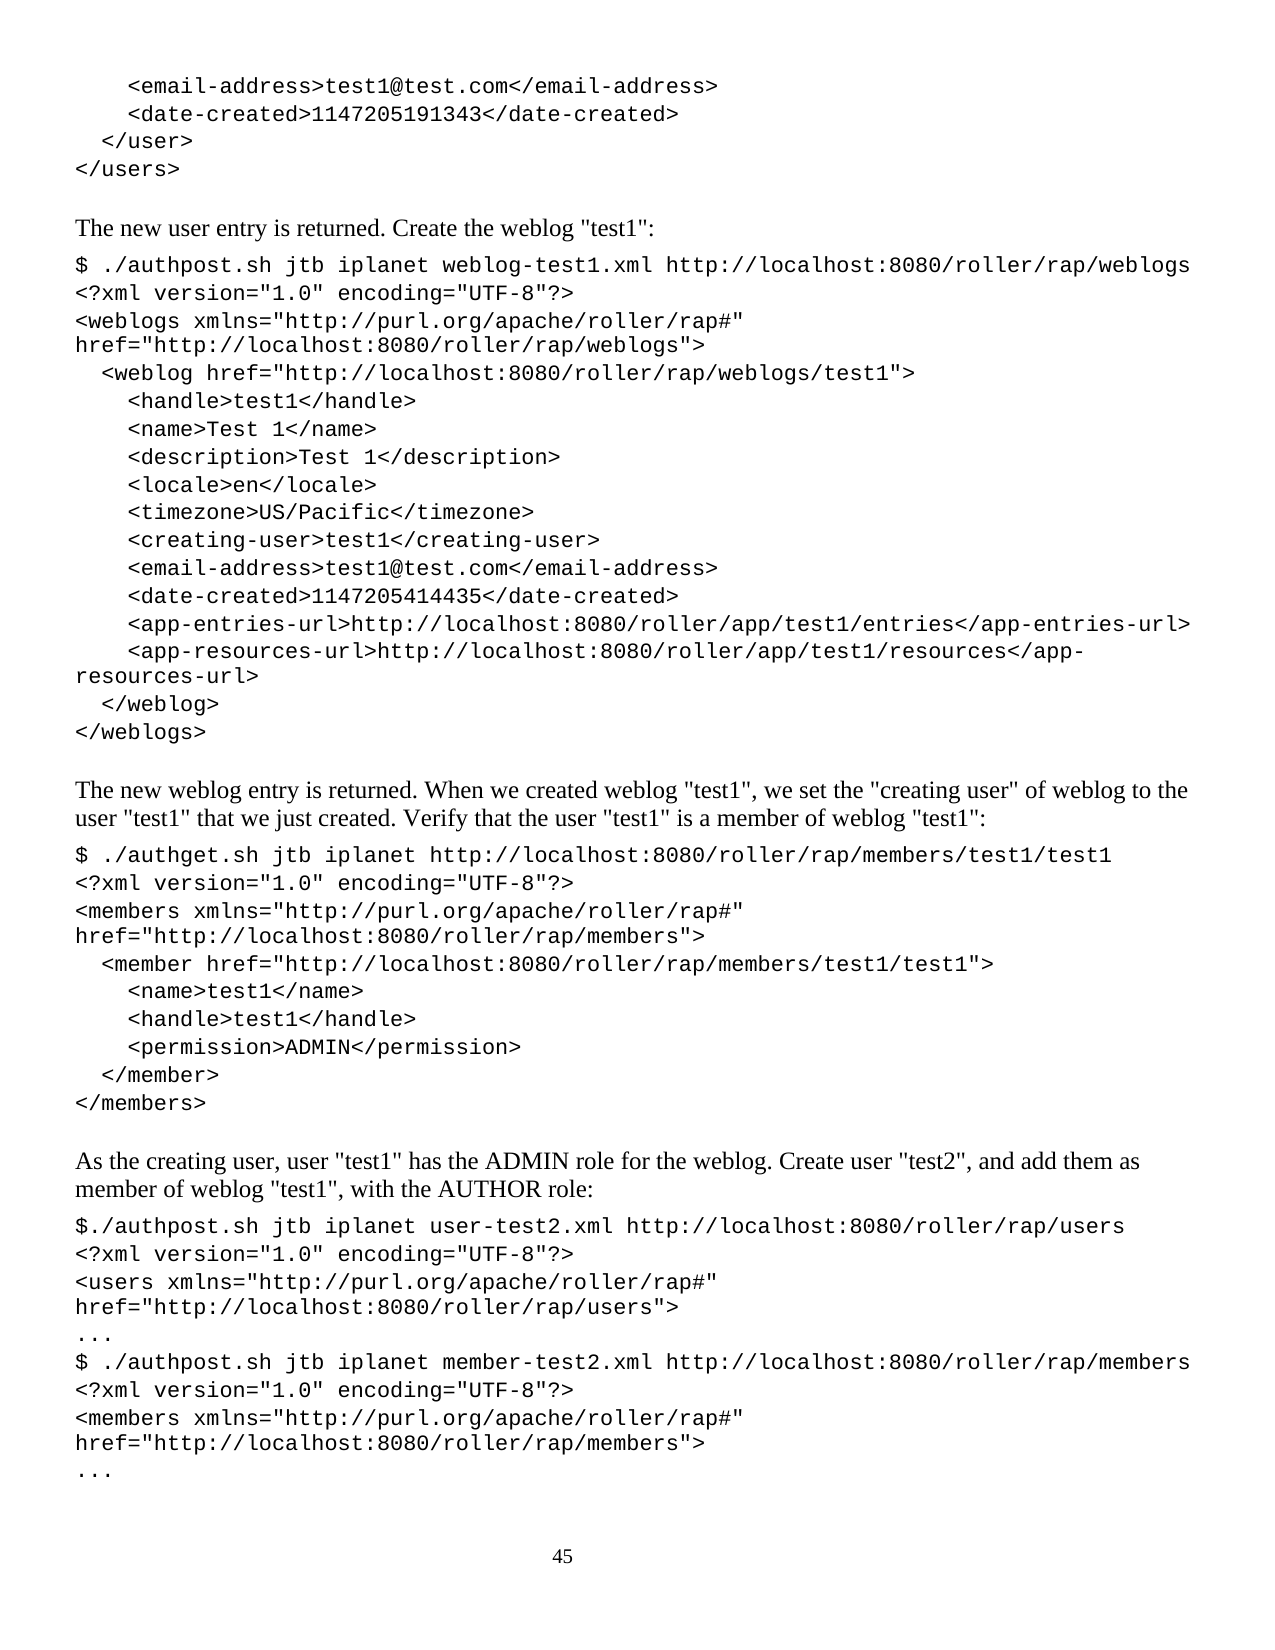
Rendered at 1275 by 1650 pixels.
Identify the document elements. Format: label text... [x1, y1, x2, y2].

text <description>Test 1</description> [75, 446, 1200, 471]
text <date-created>1147205414435</date-created> [75, 585, 1200, 610]
text </members> [75, 1092, 1200, 1117]
text The new weblog entry is returned. When we created weblog "test1", we set the "creating user" of weblog to the user "test1" that we just created. Verify that the user "test1" is a member of weblog "test1": [75, 777, 1200, 832]
text $./authpost.sh jtb iplanet user-test2.xml http://localhost:8080/roller/rap/users [75, 1215, 1200, 1240]
text ... [75, 1460, 1200, 1484]
text <creating-user>test1</creating-user> [75, 529, 1200, 554]
text <weblogs xmlns="http://purl.org/apache/roller/rap#" href="http://localhost:8080/roller/rap/weblogs"> [75, 310, 1200, 359]
text <app-resources-url>http://localhost:8080/roller/app/test1/resources</app-resources-url> [75, 641, 1200, 690]
text <email-address>test1@test.com</email-address> [75, 75, 1200, 100]
text <name>Test 1</name> [75, 418, 1200, 443]
text As the creating user, user "test1" has the ADMIN role for the weblog. Create user "test2", and add them as member of weblog "test1", with the AUTHOR role: [75, 1147, 1200, 1203]
text </user> [75, 131, 1200, 155]
text $ ./authget.sh jtb iplanet http://localhost:8080/roller/rap/members/test1/test1 [75, 844, 1200, 869]
text <?xml version="1.0" encoding="UTF-8"?> [75, 1243, 1200, 1268]
text <members xmlns="http://purl.org/apache/roller/rap#" href="http://localhost:8080/roller/rap/members"> [75, 900, 1200, 950]
text <email-address>test1@test.com</email-address> [75, 557, 1200, 582]
text <date-created>1147205191343</date-created> [75, 103, 1200, 128]
text <locale>en</locale> [75, 474, 1200, 498]
text <permission>ADMIN</permission> [75, 1036, 1200, 1061]
text <members xmlns="http://purl.org/apache/roller/rap#" href="http://localhost:8080/roller/rap/members"> [75, 1407, 1200, 1457]
text <app-entries-url>http://localhost:8080/roller/app/test1/entries</app-entries-url> [75, 613, 1200, 638]
text <users xmlns="http://purl.org/apache/roller/rap#" href="http://localhost:8080/roller/rap/users"> [75, 1271, 1200, 1321]
text </member> [75, 1064, 1200, 1089]
text The new user entry is returned. Create the weblog "test1": [75, 214, 1200, 242]
text </weblog> [75, 693, 1200, 718]
text ... [75, 1324, 1200, 1348]
text <?xml version="1.0" encoding="UTF-8"?> [75, 1379, 1200, 1404]
text <handle>test1</handle> [75, 1008, 1200, 1033]
text <name>test1</name> [75, 981, 1200, 1005]
text $ ./authpost.sh jtb iplanet weblog-test1.xml http://localhost:8080/roller/rap/weblogs [75, 254, 1200, 279]
text <handle>test1</handle> [75, 390, 1200, 415]
text <?xml version="1.0" encoding="UTF-8"?> [75, 282, 1200, 307]
text <?xml version="1.0" encoding="UTF-8"?> [75, 872, 1200, 897]
text <member href="http://localhost:8080/roller/rap/members/test1/test1"> [75, 953, 1200, 978]
text <weblog href="http://localhost:8080/roller/rap/weblogs/test1"> [75, 362, 1200, 387]
text </weblogs> [75, 721, 1200, 746]
text $ ./authpost.sh jtb iplanet member-test2.xml http://localhost:8080/roller/rap/members [75, 1351, 1200, 1376]
text </users> [75, 158, 1200, 183]
text <timezone>US/Pacific</timezone> [75, 502, 1200, 526]
